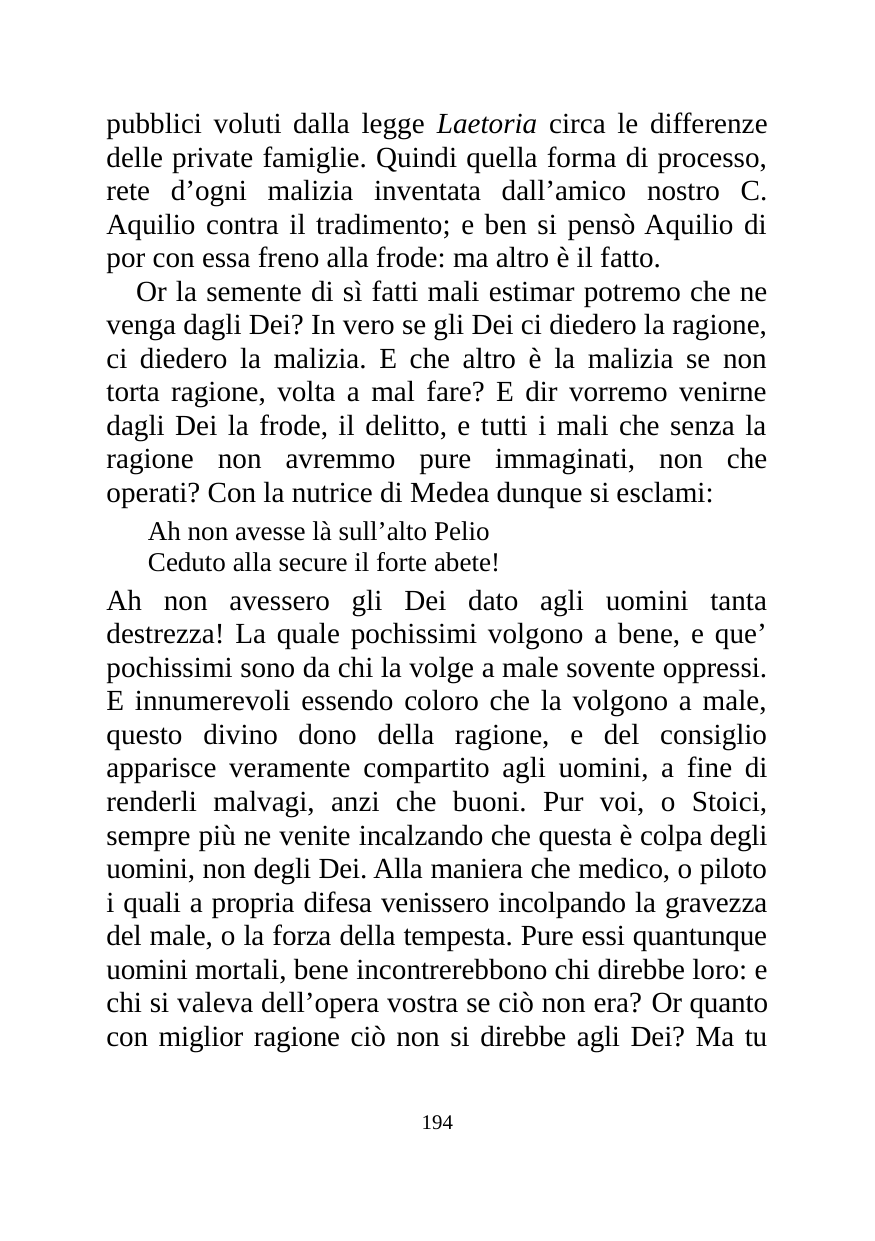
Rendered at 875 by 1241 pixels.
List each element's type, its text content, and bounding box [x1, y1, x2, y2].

text pubblici voluti dalla legge Laetoria circa le differenze delle private famiglie. Quindi quella forma di processo, rete d’ogni malizia inventata dall’amico nostro C. Aquilio contra il tradimento; e ben si pensò Aquilio di por con essa freno alla frode: ma altro è il fatto. [106, 106, 768, 274]
text Or la semente di sì fatti mali estimar potremo che ne venga dagli Dei? In vero se gli Dei ci diedero la ragione, ci diedero la malizia. E che altro è la malizia se non torta ragione, volta a mal fare? E dir vorremo venirne dagli Dei la frode, il delitto, e tutti i mali che senza la ragione non avremmo pure immaginati, non che operati? Con la nutrice di Medea dunque si esclami: [106, 274, 768, 509]
text Ah non avesse là sull’alto Pelio Ceduto alla secure il forte abete! [148, 515, 768, 577]
text Ah non avessero gli Dei dato agli uomini tanta destrezza! La quale pochissimi volgono a bene, e que’ pochissimi sono da chi la volge a male sovente oppressi. E innumerevoli essendo coloro che la volgono a male, questo divino dono della ragione, e del consiglio apparisce veramente compartito agli uomini, a fine di renderli malvagi, anzi che buoni. Pur voi, o Stoici, sempre più ne venite incalzando che questa è colpa degli uomini, non degli Dei. Alla maniera che medico, o piloto i quali a propria difesa venissero incolpando la gravezza del male, o la forza della tempesta. Pure essi quantunque uomini mortali, bene incontrerebbono chi direbbe loro: e chi si valeva dell’opera vostra se ciò non era? Or quanto con miglior ragione ciò non si direbbe agli Dei? Ma tu [106, 583, 768, 1052]
